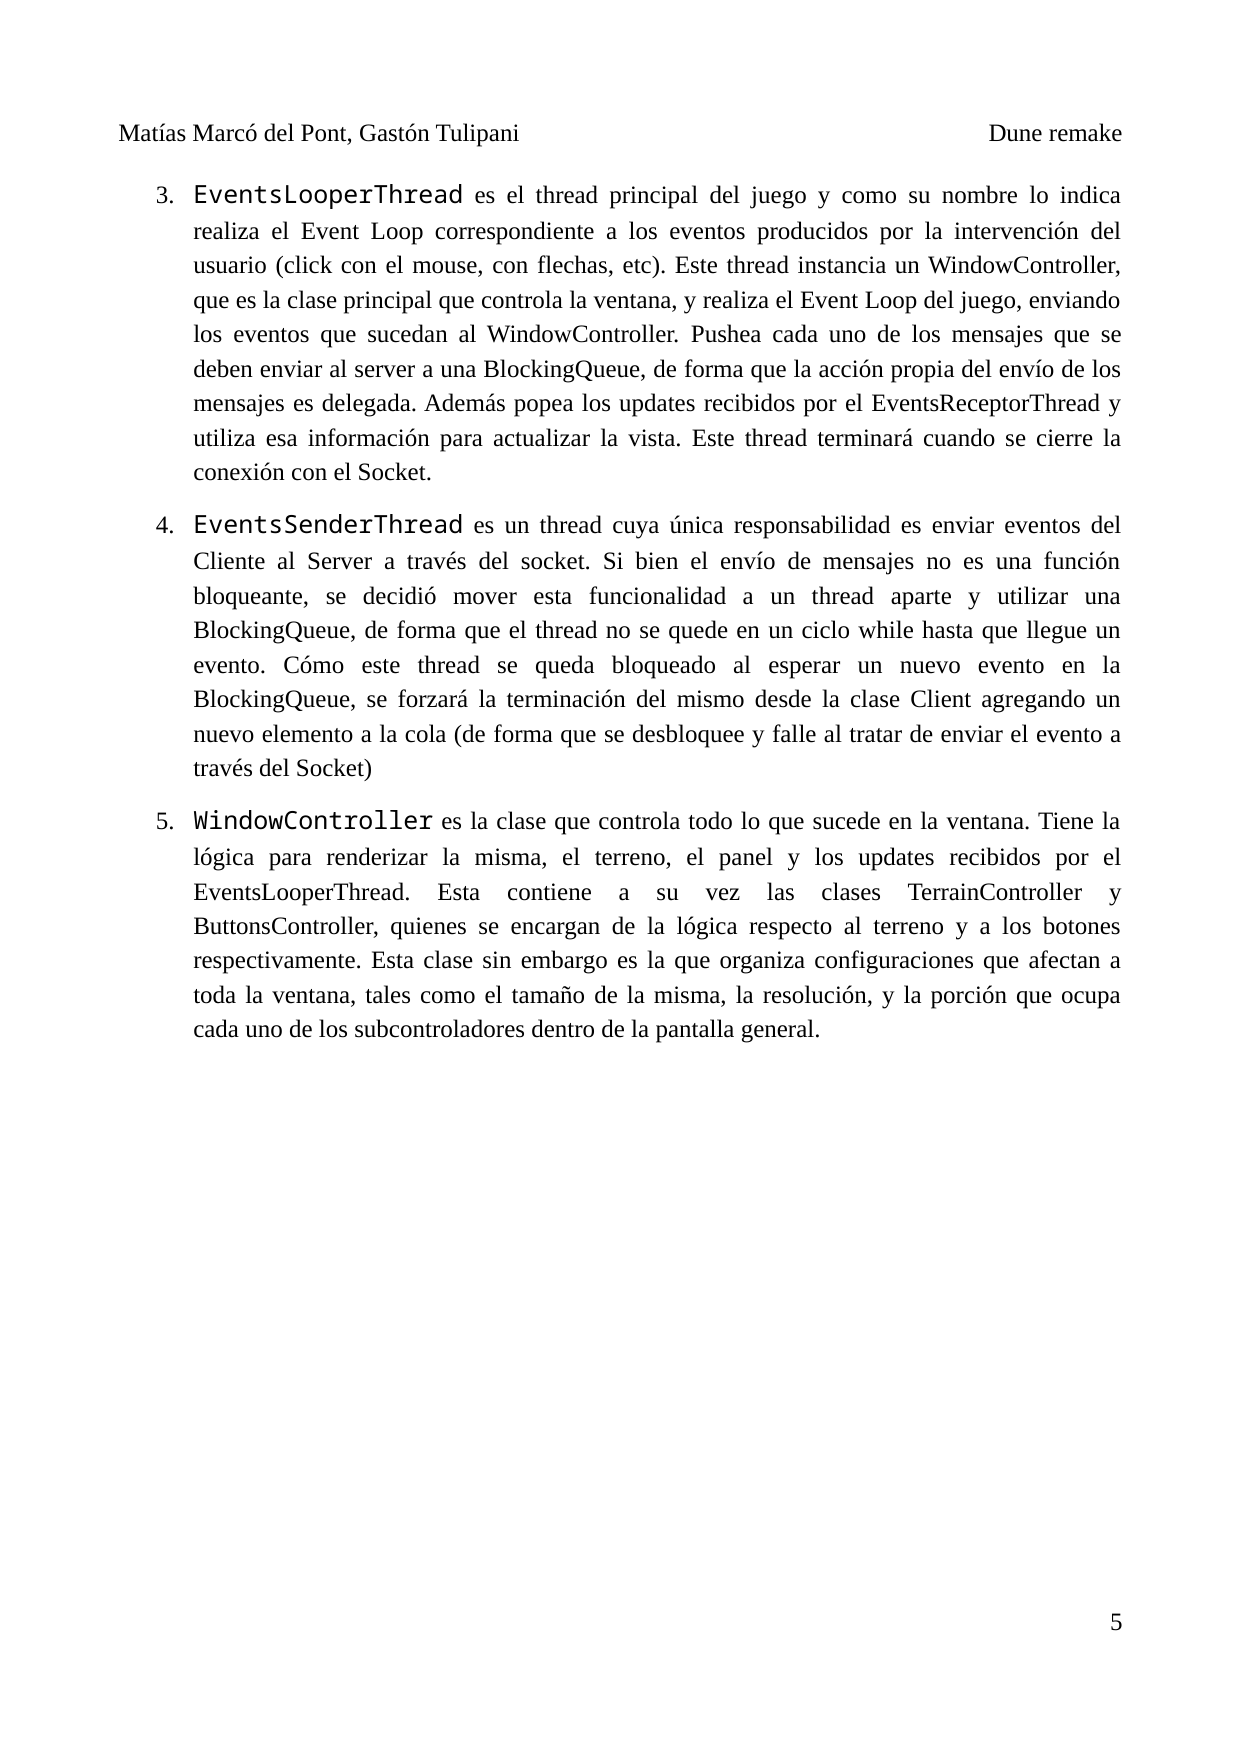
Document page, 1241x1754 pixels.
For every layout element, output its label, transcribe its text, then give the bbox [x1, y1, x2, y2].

list EventsLooperThread es el thread principal del juego y como su nombre lo indica realiza el Event Loop correspondiente a los eventos producidos por la intervención del usuario (click con el mouse, con flechas, etc). Este thread instancia un WindowController, que es la clase principal que controla la ventana, y realiza el Event Loop del juego, enviando los eventos que sucedan al WindowController. Pushea cada uno de los mensajes que se deben enviar al server a una BlockingQueue, de forma que la acción propia del envío de los mensajes es delegada. Además popea los updates recibidos por el EventsReceptorThread y utiliza esa información para actualizar la vista. Este thread terminará cuando se cierre la conexión con el Socket. [156, 176, 1122, 486]
list EventsSenderThread es un thread cuya única responsabilidad es enviar eventos del Cliente al Server a través del socket. Si bien el envío de mensajes no es una función bloqueante, se decidió mover esta funcionalidad a un thread aparte y utilizar una BlockingQueue, de forma que el thread no se quede en un ciclo while hasta que llegue un evento. Cómo este thread se queda bloqueado al esperar un nuevo evento en la BlockingQueue, se forzará la terminación del mismo desde la clase Client agregando un nuevo elemento a la cola (de forma que se desbloquee y falle al tratar de enviar el evento a través del Socket) [156, 507, 1122, 782]
list WindowController es la clase que controla todo lo que sucede en la ventana. Tiene la lógica para renderizar la misma, el terreno, el panel y los updates recibidos por el EventsLooperThread. Esta contiene a su vez las clases TerrainController y ButtonsController, quienes se encargan de la lógica respecto al terreno y a los botones respectivamente. Esta clase sin embargo es la que organiza configuraciones que afectan a toda la ventana, tales como el tamaño de la misma, la resolución, y la porción que ocupa cada uno de los subcontroladores dentro de la pantalla general. [156, 802, 1122, 1043]
